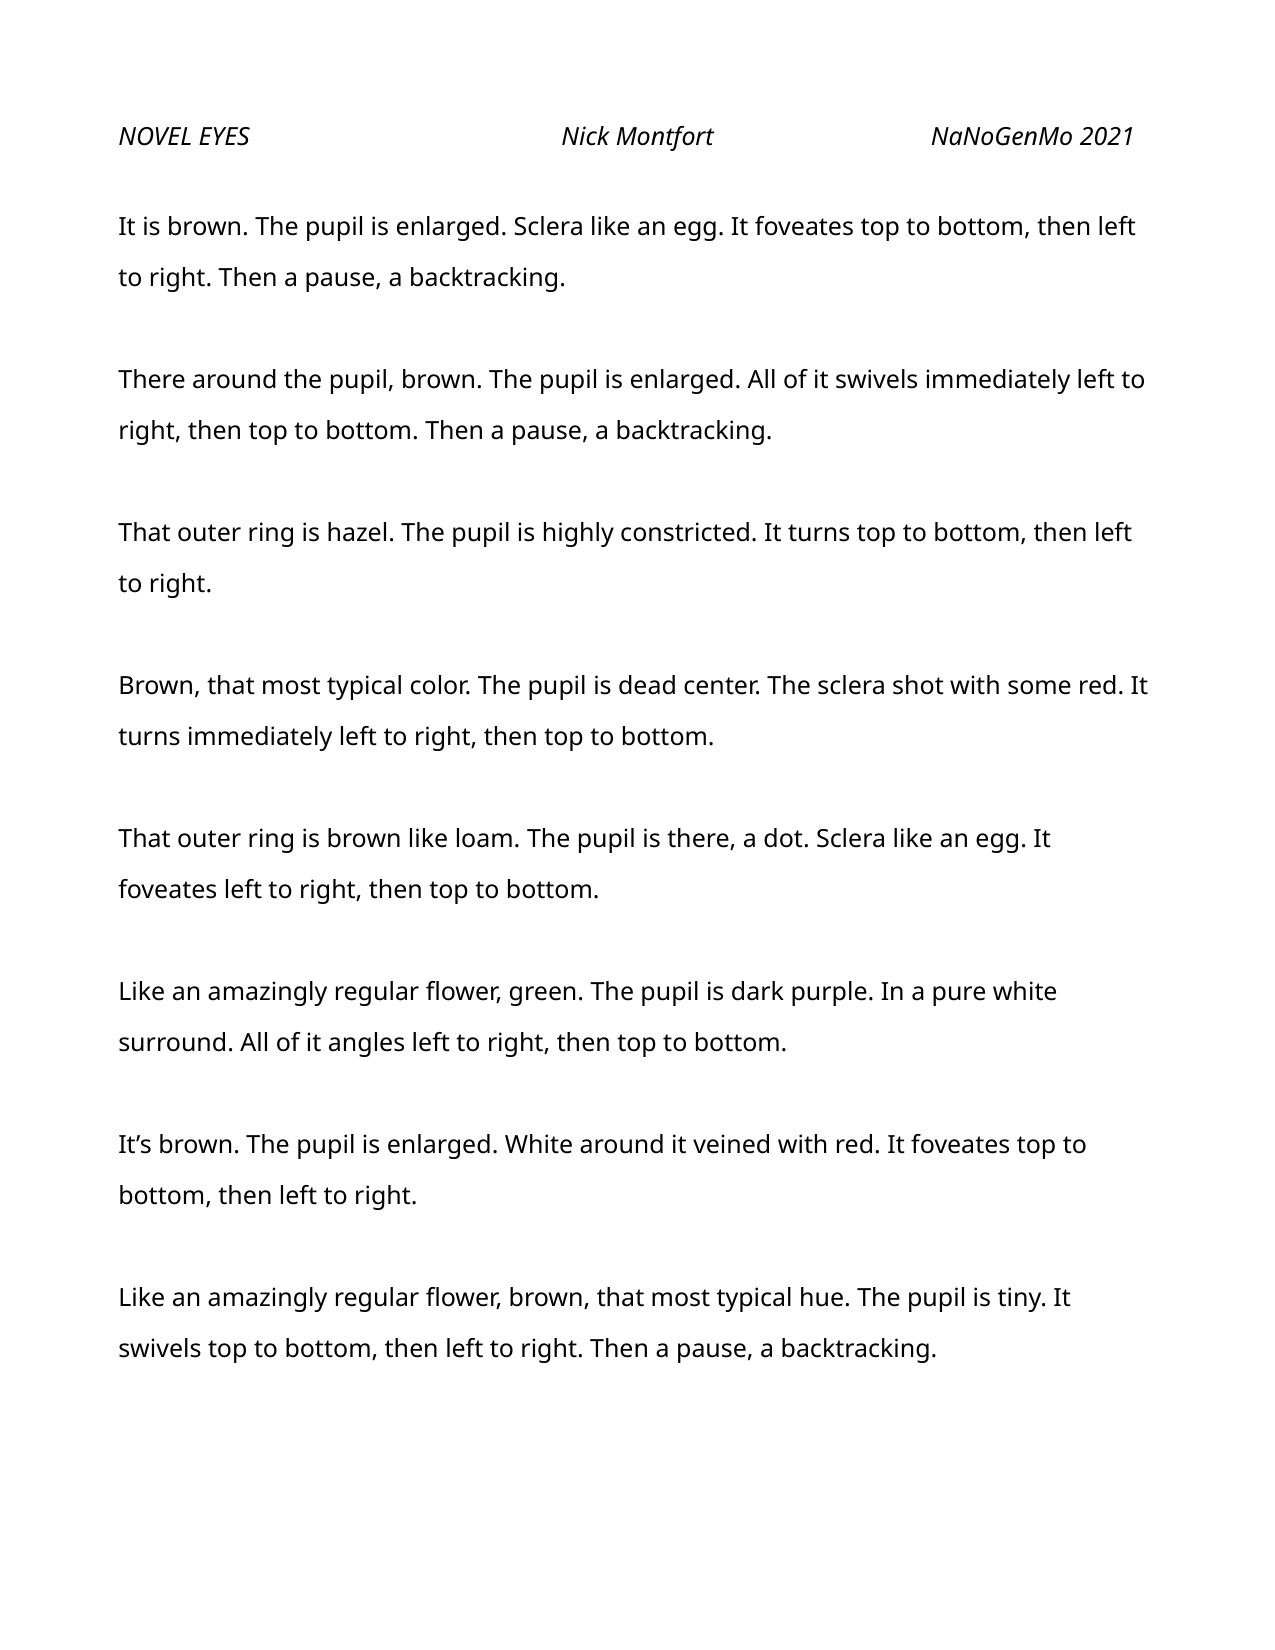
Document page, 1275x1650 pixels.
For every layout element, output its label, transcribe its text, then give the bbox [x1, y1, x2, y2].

text Like an amazingly regular flower, brown, that most typical hue. The pupil is tiny. It swivels top to bottom, then left to right. Then a pause, a backtracking. [118, 1280, 1157, 1365]
text There around the pupil, brown. The pupil is enlarged. All of it swivels immediately left to right, then top to bottom. Then a pause, a backtracking. [118, 361, 1157, 446]
text That outer ring is hazel. The pupil is highly constricted. It turns top to bottom, then left to right. [118, 514, 1157, 599]
text Like an amazingly regular flower, green. The pupil is dark purple. In a pure white surround. All of it angles left to right, then top to bottom. [118, 974, 1157, 1059]
text It’s brown. The pupil is enlarged. White around it veined with red. It foveates top to bottom, then left to right. [118, 1127, 1157, 1212]
text That outer ring is brown like loam. The pupil is there, a dot. Sclera like an egg. It foveates left to right, then top to bottom. [118, 821, 1157, 906]
text It is brown. The pupil is enlarged. Sclera like an egg. It foveates top to bottom, then left to right. Then a pause, a backtracking. [118, 208, 1157, 293]
text Brown, that most typical color. The pupil is dead center. The sclera shot with some red. It turns immediately left to right, then top to bottom. [118, 667, 1157, 753]
